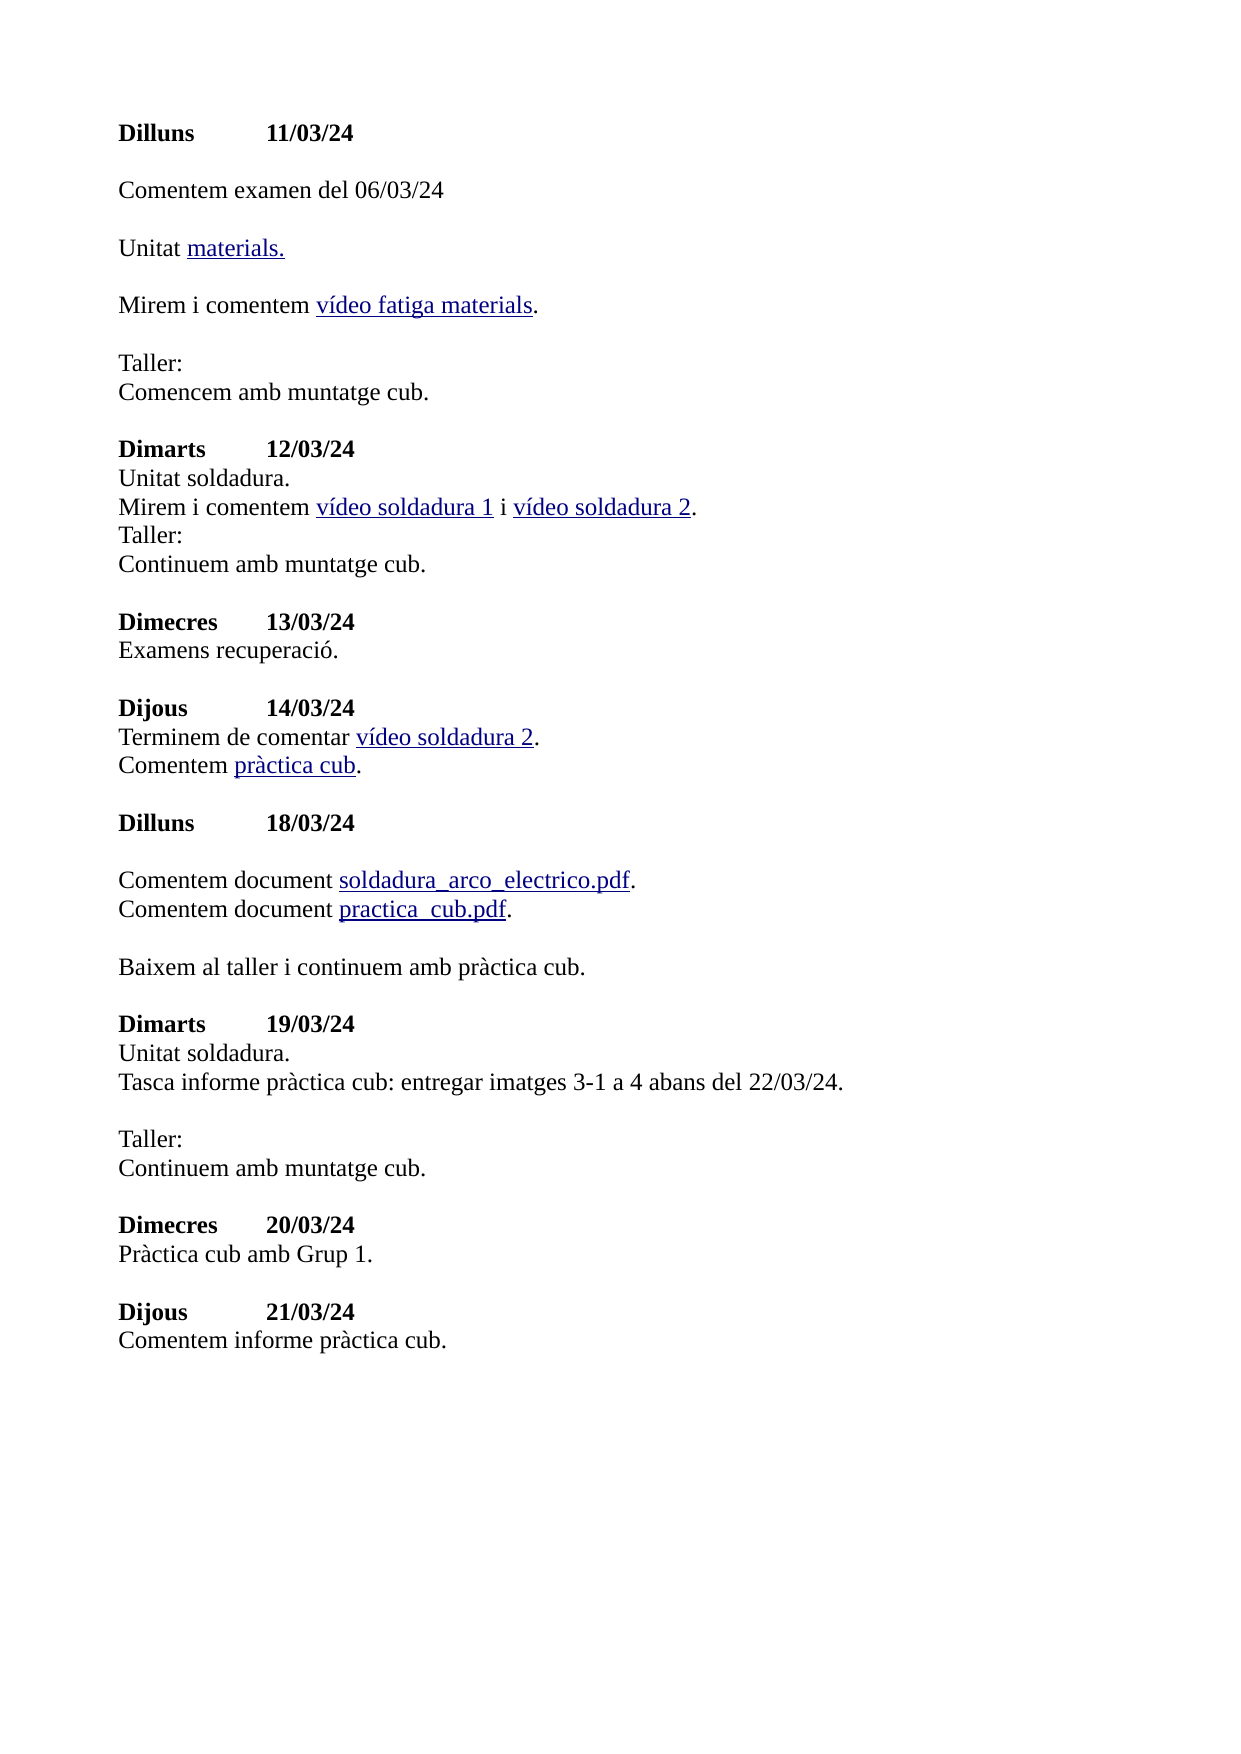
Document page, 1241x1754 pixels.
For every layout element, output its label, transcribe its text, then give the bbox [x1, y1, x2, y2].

text Unitat soldadura. [118, 1038, 1122, 1067]
text Unitat materials. [118, 233, 1122, 262]
text Dimecres 20/03/24 [118, 1211, 1122, 1239]
text Unitat soldadura. [118, 463, 1122, 492]
text Pràctica cub amb Grup 1. [118, 1239, 1122, 1268]
text Comentem informe pràctica cub. [118, 1326, 1122, 1354]
text Dilluns 18/03/24 [118, 808, 1122, 837]
text Comentem document soldadura_arco_electrico.pdf. [118, 866, 1122, 894]
text Taller: [118, 521, 1122, 549]
text Dimarts 19/03/24 [118, 1009, 1122, 1038]
text Dimecres 13/03/24 [118, 607, 1122, 636]
text Examens recuperació. [118, 636, 1122, 664]
text Dijous 21/03/24 [118, 1297, 1122, 1326]
text Comentem document practica_cub.pdf. [118, 894, 1122, 923]
text Continuem amb muntatge cub. [118, 549, 1122, 607]
text Mirem i comentem vídeo fatiga materials. [118, 291, 1122, 319]
text Dilluns 11/03/24 [118, 118, 1122, 147]
text Taller: [118, 348, 1122, 377]
text Taller: [118, 1124, 1122, 1153]
text Comentem pràctica cub. [118, 751, 1122, 779]
text Comencem amb muntatge cub. [118, 377, 1122, 434]
text Continuem amb muntatge cub. [118, 1153, 1122, 1211]
text Dijous 14/03/24 [118, 693, 1122, 722]
text Mirem i comentem vídeo soldadura 1 i vídeo soldadura 2. [118, 492, 1122, 521]
text Tasca informe pràctica cub: entregar imatges 3-1 a 4 abans del 22/03/24. [118, 1067, 1122, 1096]
text Dimarts 12/03/24 [118, 434, 1122, 463]
text Terminem de comentar vídeo soldadura 2. [118, 722, 1122, 751]
text Baixem al taller i continuem amb pràctica cub. [118, 952, 1122, 981]
text Comentem examen del 06/03/24 [118, 176, 1122, 204]
